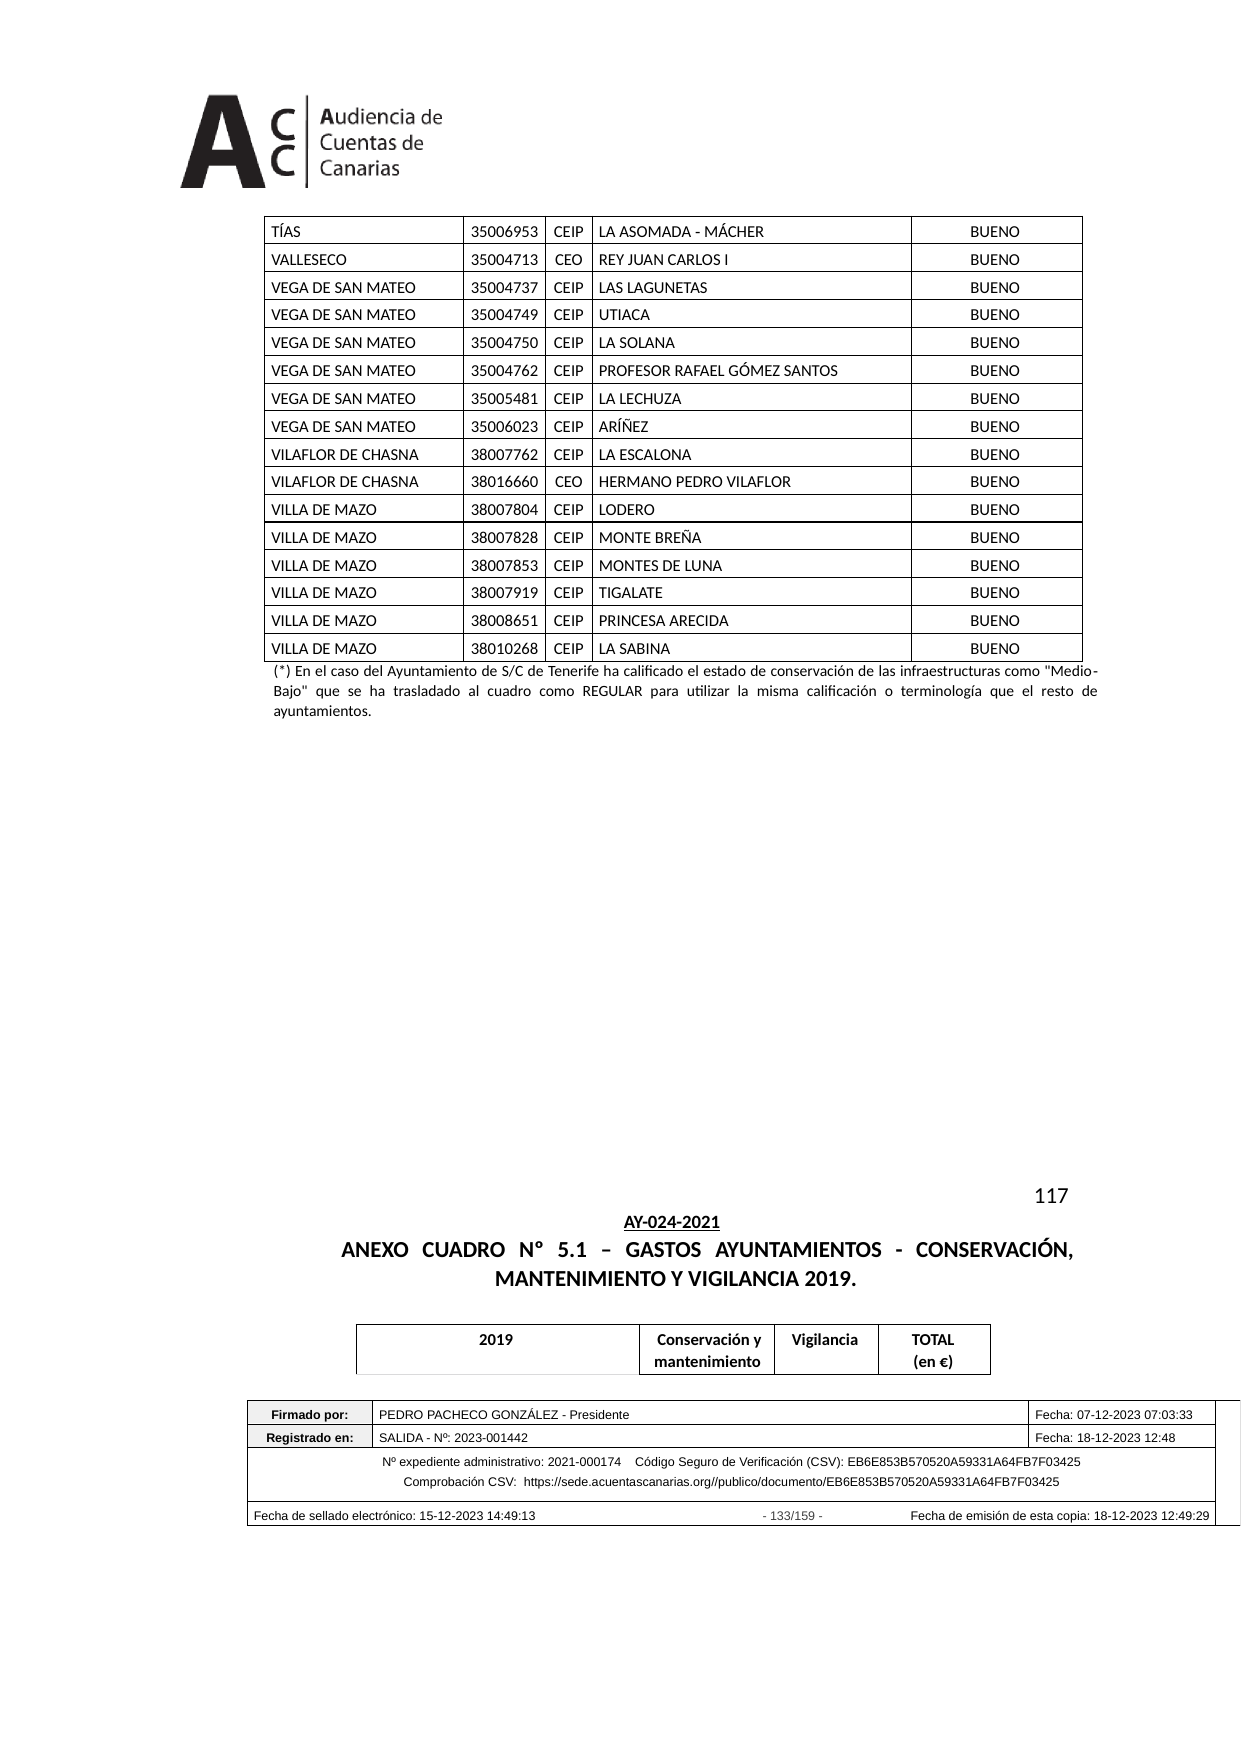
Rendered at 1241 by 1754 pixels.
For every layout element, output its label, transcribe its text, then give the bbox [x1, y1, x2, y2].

table_cell HERMANO PEDRO VILAFLOR [593, 467, 911, 494]
table_cell CEIP [546, 550, 592, 577]
table_cell UTIACA [593, 300, 911, 327]
table_cell 38007853 [464, 550, 545, 577]
table_cell PRINCESA ARECIDA [593, 606, 911, 633]
table_cell 38007828 [464, 523, 545, 549]
table_cell 35006023 [464, 411, 545, 438]
table_cell VILAFLOR DE CHASNA [265, 439, 463, 466]
table_cell BUENO [912, 523, 1082, 549]
table_cell 35004737 [464, 272, 545, 299]
table_cell CEIP [546, 411, 592, 438]
table_cell BUENO [912, 550, 1082, 577]
table_cell BUENO [912, 300, 1082, 327]
table_cell LA ESCALONA [593, 439, 911, 466]
table_cell 35004749 [464, 300, 545, 327]
table_cell VILLA DE MAZO [265, 523, 463, 549]
table_cell BUENO [912, 578, 1082, 605]
table_cell MONTE BREÑA [593, 523, 911, 549]
table_cell VILLA DE MAZO [265, 550, 463, 577]
text (*) En el caso del Ayuntamiento de S/C de Tenerife ha calificado el estado de conservación de las infraestructuras como "Medio‐Bajo" que se ha trasladado al cuadro como REGULAR para utilizar la misma calificación o terminología que el resto de ayuntamientos. [273, 662, 1099, 720]
table_cell BUENO [912, 467, 1082, 494]
table_cell CEIP [546, 523, 592, 549]
table_cell 38007919 [464, 578, 545, 605]
table_cell TIGALATE [593, 578, 911, 605]
table_cell BUENO [912, 244, 1082, 271]
table_cell 35004762 [464, 356, 545, 382]
table_cell BUENO [912, 328, 1082, 354]
table_cell VEGA DE SAN MATEO [265, 411, 463, 438]
table_cell CEIP [546, 300, 592, 327]
table_cell LODERO [593, 495, 911, 521]
table_cell LAS LAGUNETAS [593, 272, 911, 299]
table_cell VILLA DE MAZO [265, 495, 463, 521]
table_cell BUENO [912, 495, 1082, 521]
table_cell LA ASOMADA ‐ MÁCHER [593, 217, 911, 243]
table_cell 35004713 [464, 244, 545, 271]
table_cell MONTES DE LUNA [593, 550, 911, 577]
table_cell TÍAS [265, 217, 463, 243]
table_cell CEIP [546, 634, 592, 661]
table_cell CEO [546, 244, 592, 271]
table_cell CEIP [546, 384, 592, 410]
table_cell 38016660 [464, 467, 545, 494]
table_cell BUENO [912, 217, 1082, 243]
table_cell 35004750 [464, 328, 545, 354]
table_cell LA SABINA [593, 634, 911, 661]
table_cell VALLESECO [265, 244, 463, 271]
table_header Conservación y mantenimiento [640, 1325, 774, 1373]
table_cell BUENO [912, 384, 1082, 410]
table_cell REY JUAN CARLOS I [593, 244, 911, 271]
table_cell VILLA DE MAZO [265, 634, 463, 661]
table_cell 38007804 [464, 495, 545, 521]
table_cell BUENO [912, 356, 1082, 382]
table_cell LA LECHUZA [593, 384, 911, 410]
table_cell ARÍÑEZ [593, 411, 911, 438]
table_cell VEGA DE SAN MATEO [265, 356, 463, 382]
table_cell CEIP [546, 495, 592, 521]
table_cell 38010268 [464, 634, 545, 661]
table_cell PROFESOR RAFAEL GÓMEZ SANTOS [593, 356, 911, 382]
table_cell VEGA DE SAN MATEO [265, 328, 463, 354]
table_cell CEIP [546, 328, 592, 354]
table_cell BUENO [912, 272, 1082, 299]
table_cell CEIP [546, 606, 592, 633]
table_cell 38007762 [464, 439, 545, 466]
table_cell CEO [546, 467, 592, 494]
text 117 [247, 1181, 1074, 1209]
text ANEXO CUADRO Nº 5.1 – GASTOS AYUNTAMIENTOS - CONSERVACIÓN, MANTENIMIENTO Y VIGILANCIA 2019. [341, 1236, 1074, 1293]
subtitle AY-024-2021 [261, 1211, 1087, 1234]
table_cell 35005481 [464, 384, 545, 410]
table_cell 35006953 [464, 217, 545, 243]
table_cell VEGA DE SAN MATEO [265, 384, 463, 410]
table_cell VEGA DE SAN MATEO [265, 300, 463, 327]
table_cell CEIP [546, 217, 592, 243]
table_header Vigilancia [775, 1325, 878, 1373]
table_header TOTAL (en €) [879, 1325, 990, 1373]
table_cell CEIP [546, 356, 592, 382]
table_cell VILLA DE MAZO [265, 578, 463, 605]
table_cell BUENO [912, 439, 1082, 466]
table_cell CEIP [546, 439, 592, 466]
table_cell LA SOLANA [593, 328, 911, 354]
table_cell 38008651 [464, 606, 545, 633]
table_cell CEIP [546, 272, 592, 299]
table_cell VILLA DE MAZO [265, 606, 463, 633]
table_cell BUENO [912, 411, 1082, 438]
table_cell BUENO [912, 634, 1082, 661]
table_cell VILAFLOR DE CHASNA [265, 467, 463, 494]
table_cell BUENO [912, 606, 1082, 633]
table_cell VEGA DE SAN MATEO [265, 272, 463, 299]
table_cell CEIP [546, 578, 592, 605]
table_header 2019 [357, 1325, 639, 1373]
